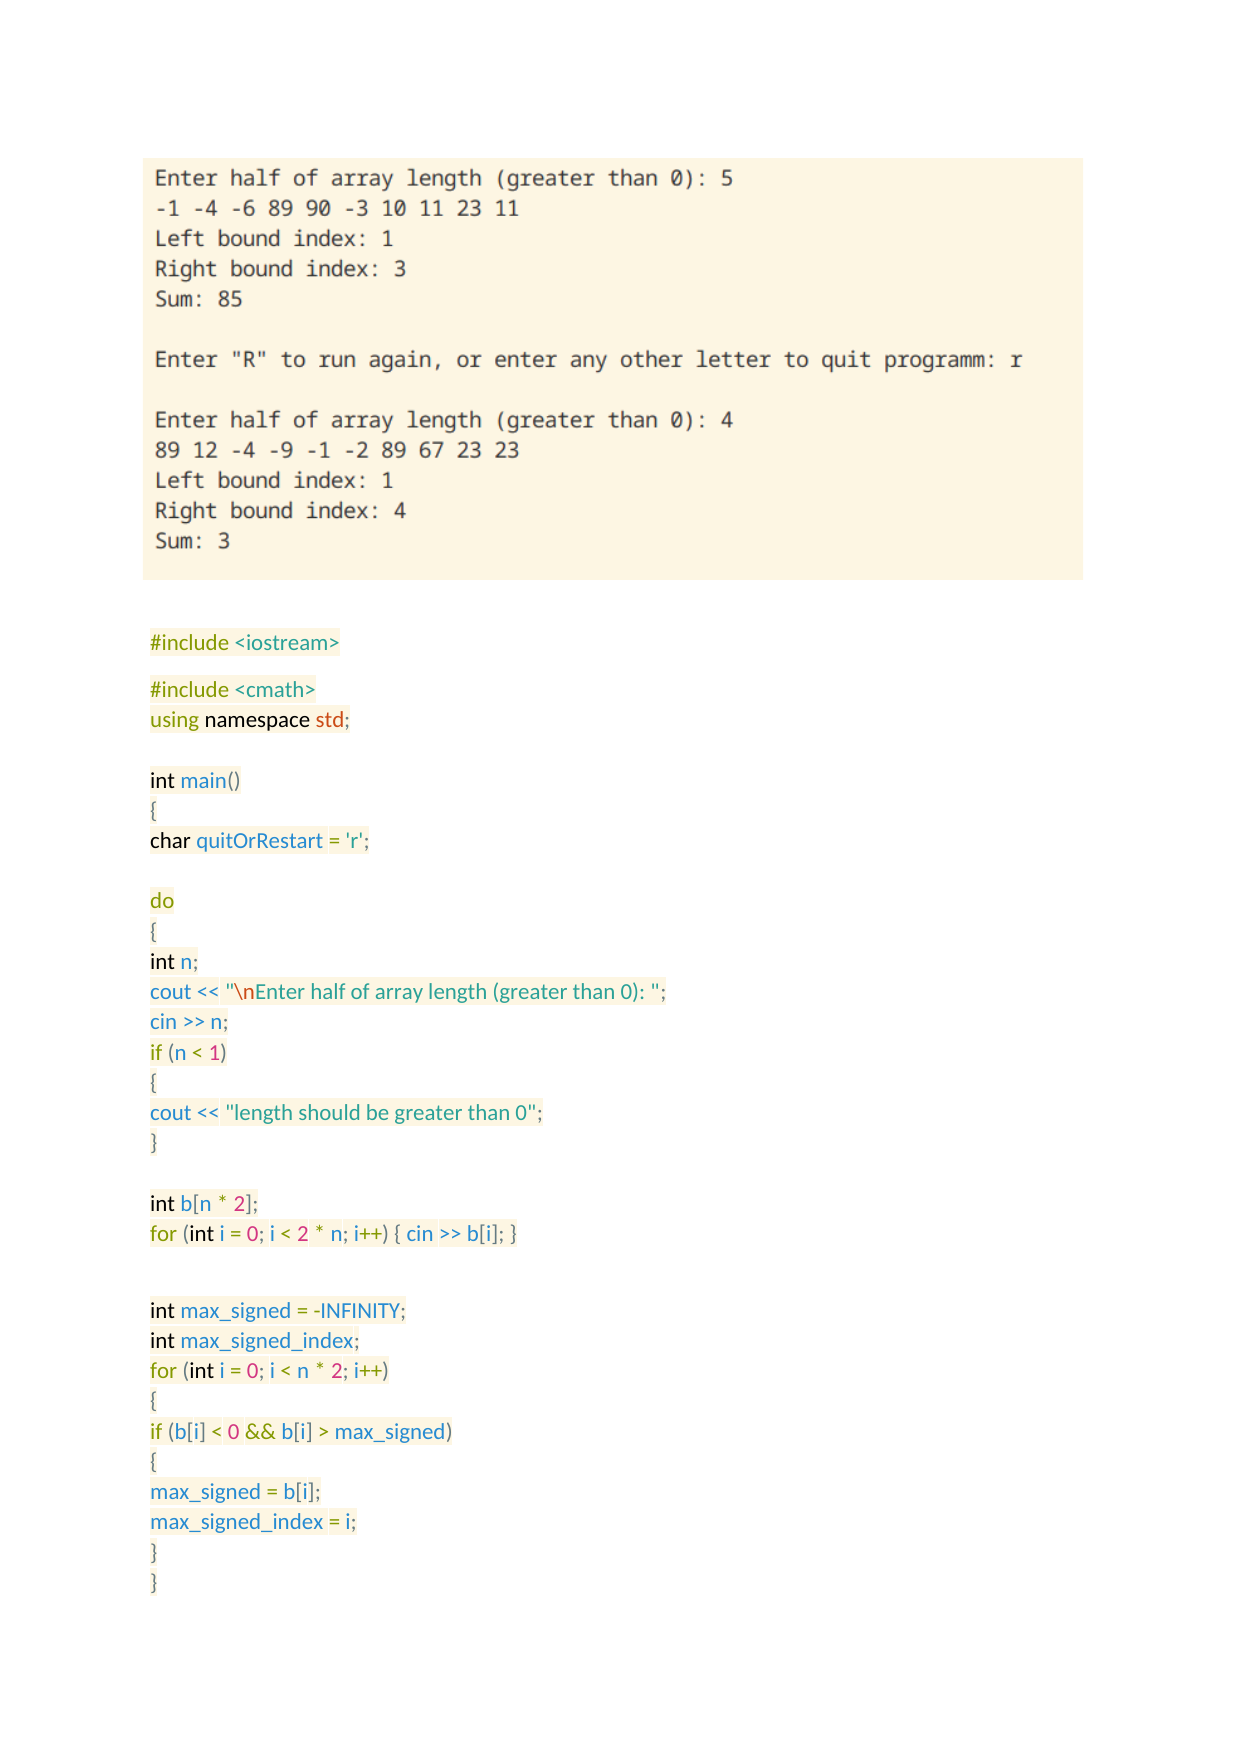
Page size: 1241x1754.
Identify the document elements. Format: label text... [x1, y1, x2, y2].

text max_signed_index = i; [150, 1507, 1090, 1535]
text { [150, 917, 1090, 945]
text #include <iostream> [150, 628, 1090, 656]
picture [142, 158, 1084, 580]
text cout << "\nEnter half of array length (greater than 0): "; [150, 977, 1090, 1005]
text int b[n * 2]; [150, 1189, 1090, 1217]
text int max_signed = -INFINITY; [150, 1296, 1090, 1324]
text for (int i = 0; i < 2 * n; i++) { cin >> b[i]; } [150, 1219, 1090, 1247]
text char quitOrRestart = 'r'; [150, 826, 1090, 854]
text { [150, 1387, 1090, 1414]
text } [150, 1538, 1090, 1566]
text #include <cmath> [150, 675, 1090, 703]
text do [150, 887, 1090, 914]
text cin >> n; [150, 1007, 1090, 1035]
text { [150, 796, 1090, 824]
text } [150, 1128, 1090, 1156]
text int n; [150, 947, 1090, 975]
text max_signed = b[i]; [150, 1477, 1090, 1505]
text int max_signed_index; [150, 1326, 1090, 1354]
text using namespace std; [150, 705, 1090, 733]
text { [150, 1447, 1090, 1475]
text { [150, 1068, 1090, 1096]
text if (n < 1) [150, 1038, 1090, 1066]
text } [150, 1568, 1090, 1596]
text for (int i = 0; i < n * 2; i++) [150, 1356, 1090, 1384]
text cout << "length should be greater than 0"; [150, 1098, 1090, 1126]
text int main() [150, 766, 1090, 794]
text if (b[i] < 0 && b[i] > max_signed) [150, 1417, 1090, 1445]
